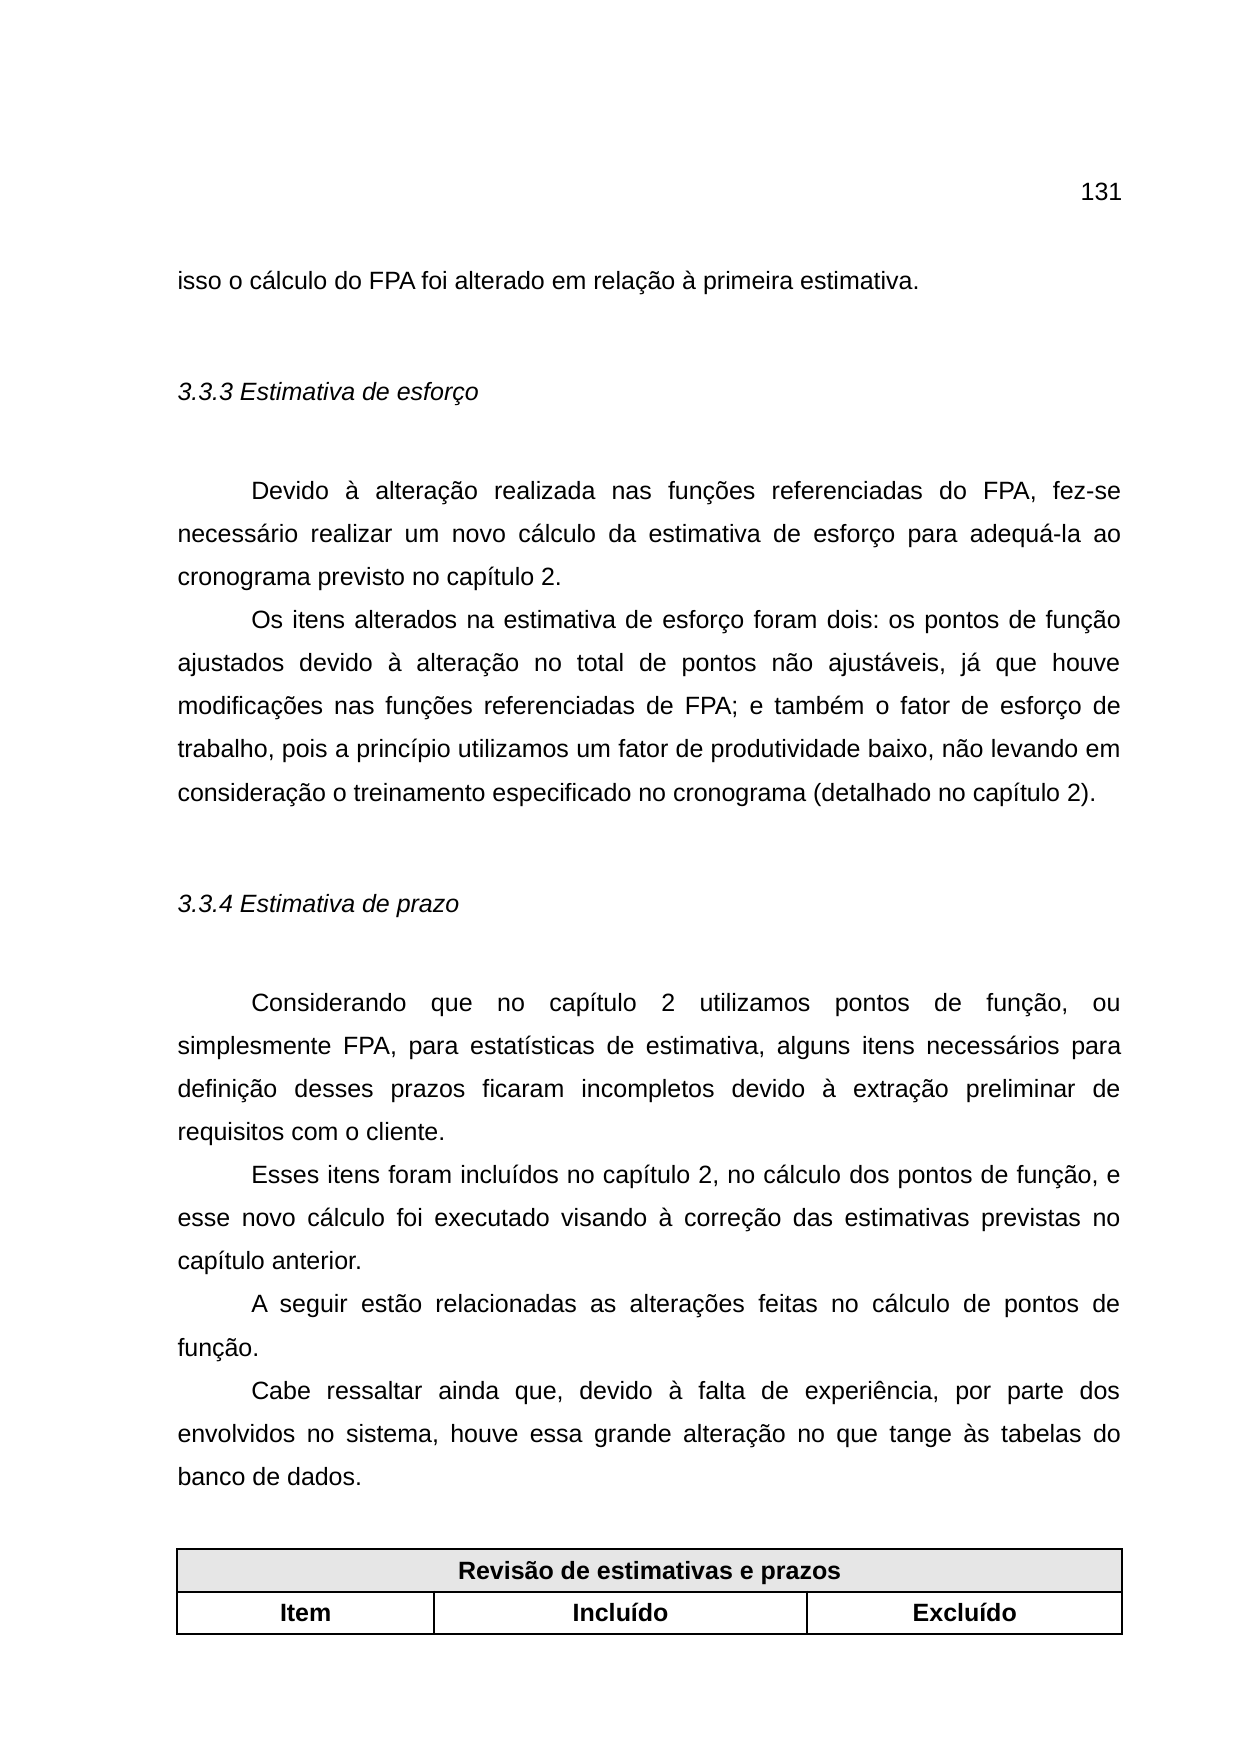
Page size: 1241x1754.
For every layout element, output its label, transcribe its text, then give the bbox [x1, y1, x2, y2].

table_cell Excluído [808, 1593, 1121, 1633]
table_cell Item [178, 1593, 433, 1633]
text Cabe ressaltar ainda que, devido à falta de experiência, por parte dos envolvidos no sistema, houve essa grande alteração no que tange às tabelas do banco de dados. [177, 1376, 1122, 1491]
text isso o cálculo do FPA foi alterado em relação à primeira estimativa. [177, 266, 1122, 294]
text A seguir estão relacionadas as alterações feitas no cálculo de pontos de função. [177, 1289, 1122, 1361]
table_header Revisão de estimativas e prazos [178, 1550, 1121, 1591]
subtitle 3.3.3 Estimativa de esforço [177, 377, 1122, 406]
text Considerando que no capítulo 2 utilizamos pontos de função, ou simplesmente FPA, para estatísticas de estimativa, alguns itens necessários para definição desses prazos ficaram incompletos devido à extração preliminar de requisitos com o cliente. [177, 988, 1122, 1146]
text Devido à alteração realizada nas funções referenciadas do FPA, fez-se necessário realizar um novo cálculo da estimativa de esforço para adequá-la ao cronograma previsto no capítulo 2. [177, 476, 1122, 591]
text Os itens alterados na estimativa de esforço foram dois: os pontos de função ajustados devido à alteração no total de pontos não ajustáveis, já que houve modificações nas funções referenciadas de FPA; e também o fator de esforço de trabalho, pois a princípio utilizamos um fator de produtividade baixo, não levando em consideração o treinamento especificado no cronograma (detalhado no capítulo 2). [177, 605, 1122, 806]
subtitle 3.3.4 Estimativa de prazo [177, 889, 1122, 918]
table_cell Incluído [435, 1593, 806, 1633]
text Esses itens foram incluídos no capítulo 2, no cálculo dos pontos de função, e esse novo cálculo foi executado visando à correção das estimativas previstas no capítulo anterior. [177, 1160, 1122, 1275]
